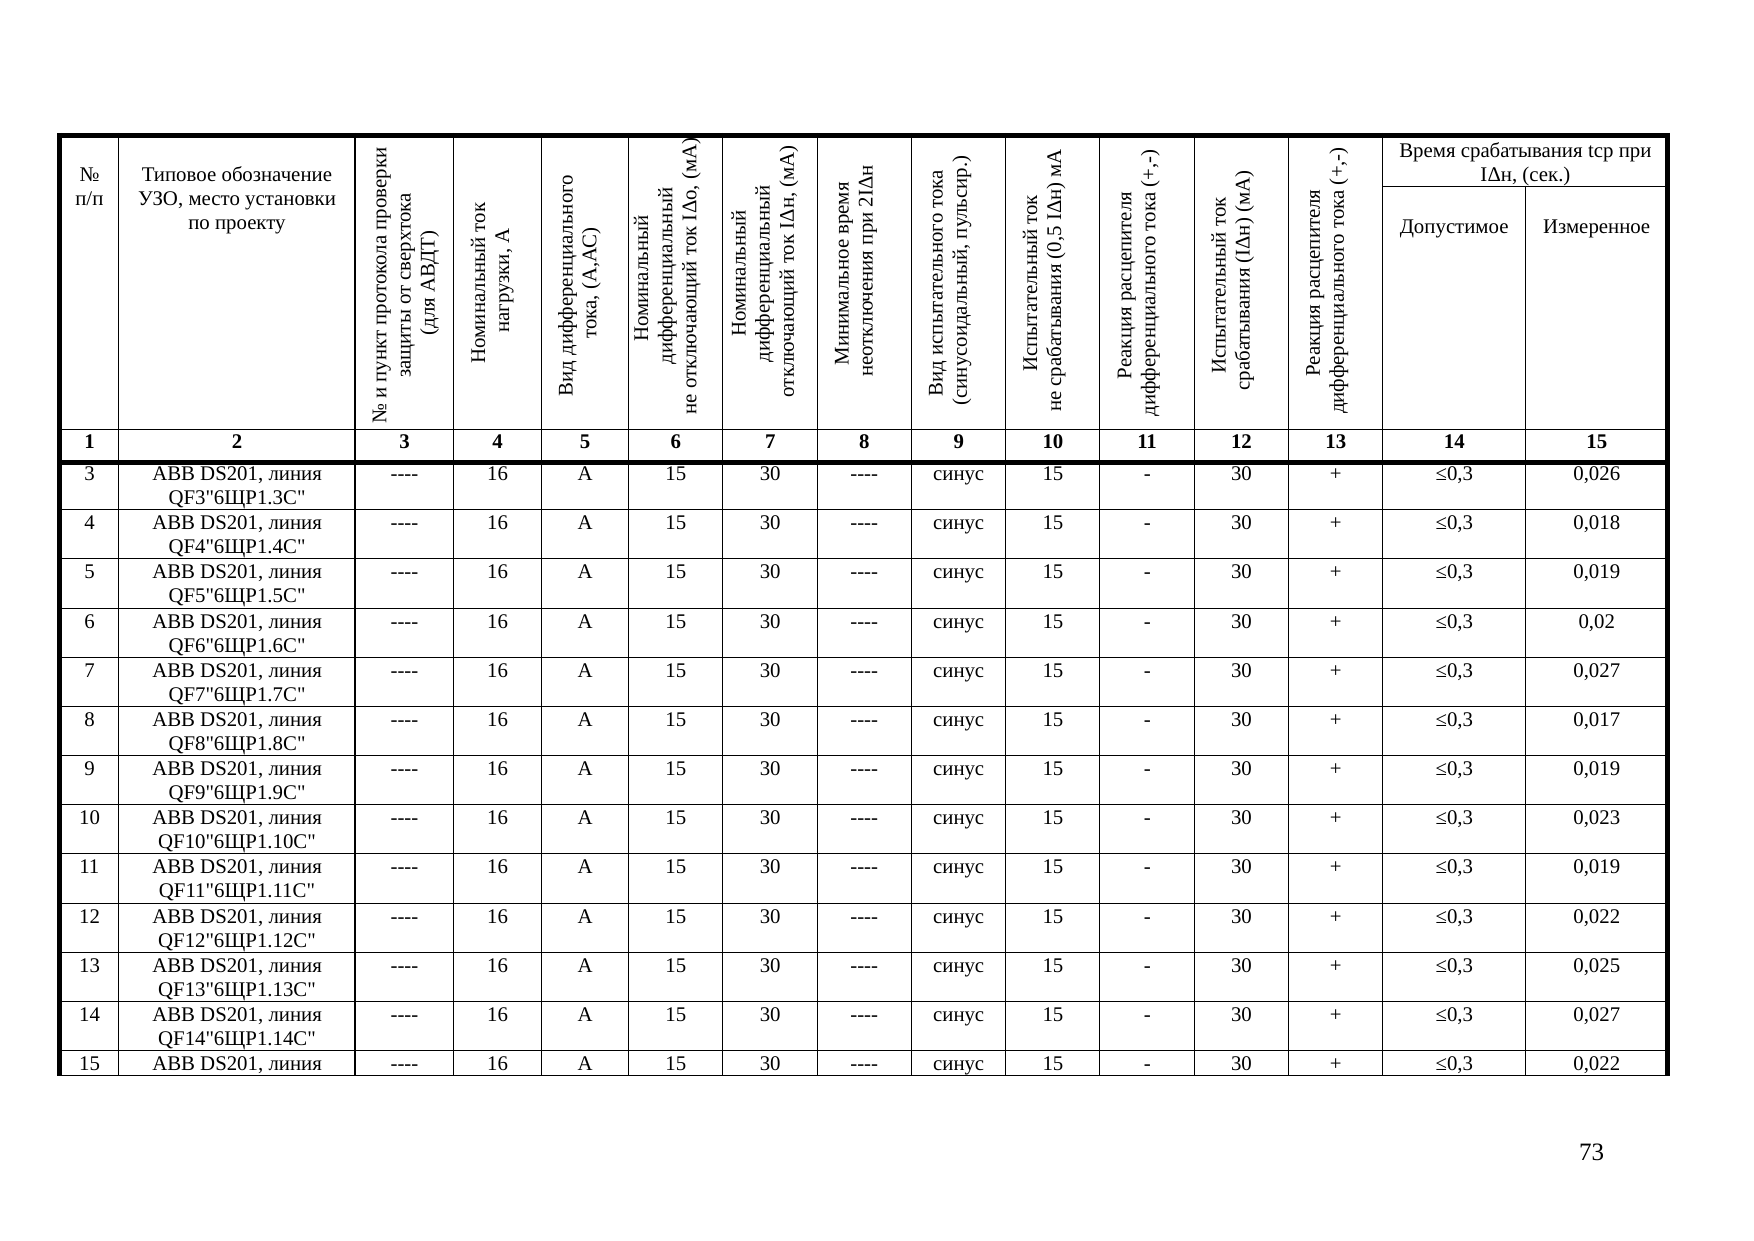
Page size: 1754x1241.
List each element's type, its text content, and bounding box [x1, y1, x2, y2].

table_cell ---- [818, 465, 911, 509]
table_cell ABB DS201, линия QF13"6ЩР1.13С" [119, 953, 354, 1001]
table_cell 30 [723, 707, 817, 755]
table_header Реакция расцепителя дифференциального тока (+,-) [1100, 138, 1194, 428]
table_cell - [1100, 609, 1194, 657]
table_cell 0,019 [1526, 559, 1665, 607]
table_cell 15 [62, 1051, 118, 1075]
table_cell - [1100, 904, 1194, 952]
table_cell 30 [1195, 559, 1288, 607]
table_header Номинальный ток нагрузки, А [454, 138, 541, 428]
table_cell - [1100, 658, 1194, 706]
table_cell 16 [454, 953, 541, 1001]
table_cell 16 [454, 609, 541, 657]
table_cell 14 [1383, 430, 1525, 460]
table_cell 0,023 [1526, 805, 1665, 853]
table_cell синус [912, 658, 1005, 706]
table_cell ---- [818, 559, 911, 607]
table_cell синус [912, 465, 1005, 509]
table_cell + [1289, 658, 1382, 706]
table_cell ---- [356, 465, 453, 509]
table_cell - [1100, 756, 1194, 804]
table_cell + [1289, 609, 1382, 657]
table_cell 4 [62, 510, 118, 558]
table_cell 30 [723, 805, 817, 853]
table_cell 16 [454, 904, 541, 952]
table_cell ---- [356, 805, 453, 853]
table_cell 30 [723, 658, 817, 706]
table_cell + [1289, 1002, 1382, 1050]
table_cell + [1289, 854, 1382, 902]
table_header Номинальный дифференциальный не отключающий ток IΔо, (мА) [629, 138, 722, 428]
table_header № и пункт протокола проверки защиты от сверхтока (для АВДТ) [356, 138, 453, 428]
table_cell ≤0,3 [1383, 510, 1525, 558]
table_header Время срабатывания tср при IΔн, (сек.) [1383, 138, 1665, 186]
table_cell ABB DS201, линия QF3"6ЩР1.3С" [119, 465, 354, 509]
table_cell 15 [1006, 1002, 1099, 1050]
table_cell + [1289, 805, 1382, 853]
table_header Минимальное время неотключения при 2IΔн [818, 138, 911, 428]
table_cell 0,026 [1526, 465, 1665, 509]
table_cell 30 [1195, 658, 1288, 706]
table_cell 9 [912, 430, 1005, 460]
table_cell синус [912, 854, 1005, 902]
table_cell ---- [356, 559, 453, 607]
table_cell ---- [818, 609, 911, 657]
table_cell синус [912, 805, 1005, 853]
table_cell 15 [1006, 707, 1099, 755]
table_cell 30 [1195, 510, 1288, 558]
table_cell A [542, 1051, 628, 1075]
table_cell ---- [356, 609, 453, 657]
table_cell ABB DS201, линия QF5"6ЩР1.5С" [119, 559, 354, 607]
table_cell 30 [723, 1051, 817, 1075]
table_cell ---- [818, 953, 911, 1001]
table_cell 30 [1195, 707, 1288, 755]
table_cell ≤0,3 [1383, 854, 1525, 902]
table_cell A [542, 953, 628, 1001]
table_cell A [542, 904, 628, 952]
table_cell + [1289, 756, 1382, 804]
table_cell Измеренное [1526, 187, 1665, 428]
table_cell ≤0,3 [1383, 1051, 1525, 1075]
table_cell A [542, 707, 628, 755]
table_cell ---- [356, 953, 453, 1001]
table_cell ---- [818, 707, 911, 755]
table_cell 15 [1006, 658, 1099, 706]
table_cell ≤0,3 [1383, 707, 1525, 755]
table_cell 11 [1100, 430, 1194, 460]
table_cell синус [912, 510, 1005, 558]
table_cell 15 [1006, 1051, 1099, 1075]
table_cell 13 [1289, 430, 1382, 460]
table_cell 30 [723, 609, 817, 657]
table_cell 16 [454, 465, 541, 509]
table_cell - [1100, 953, 1194, 1001]
table_cell 15 [629, 1002, 722, 1050]
table_cell ---- [356, 854, 453, 902]
table_cell 15 [1006, 805, 1099, 853]
table_cell 30 [1195, 805, 1288, 853]
table_cell 8 [818, 430, 911, 460]
table_cell ---- [356, 904, 453, 952]
table_cell 30 [723, 1002, 817, 1050]
table_cell 30 [723, 756, 817, 804]
table_cell 15 [1006, 559, 1099, 607]
table_cell 15 [629, 756, 722, 804]
table_cell Допустимое [1383, 187, 1525, 428]
table_header № п/п [62, 138, 118, 428]
table_cell 12 [62, 904, 118, 952]
table_cell 16 [454, 805, 541, 853]
table_cell - [1100, 510, 1194, 558]
table_cell ≤0,3 [1383, 904, 1525, 952]
table_cell 30 [723, 904, 817, 952]
table_cell 15 [629, 658, 722, 706]
table_header Реакция расцепителя дифференциального тока (+,-) [1289, 138, 1382, 428]
table_cell ≤0,3 [1383, 465, 1525, 509]
table_cell 30 [1195, 609, 1288, 657]
table_cell 4 [454, 430, 541, 460]
table_cell ≤0,3 [1383, 756, 1525, 804]
table_cell ABB DS201, линия QF11"6ЩР1.11С" [119, 854, 354, 902]
table_cell A [542, 465, 628, 509]
table_cell 16 [454, 559, 541, 607]
table_cell 30 [1195, 1002, 1288, 1050]
table_cell 0,025 [1526, 953, 1665, 1001]
table_cell 2 [119, 430, 354, 460]
table_cell 15 [629, 904, 722, 952]
table_cell 10 [62, 805, 118, 853]
table_header Испытательный ток срабатывания (IΔн) (мА) [1195, 138, 1288, 428]
table_cell 30 [723, 854, 817, 902]
table_cell синус [912, 609, 1005, 657]
table_cell 11 [62, 854, 118, 902]
table_cell 30 [1195, 465, 1288, 509]
table_cell 30 [723, 953, 817, 1001]
table_cell 30 [1195, 1051, 1288, 1075]
table_cell + [1289, 953, 1382, 1001]
table_cell 15 [1006, 904, 1099, 952]
table_cell + [1289, 1051, 1382, 1075]
table_cell 15 [1006, 953, 1099, 1001]
table_cell + [1289, 904, 1382, 952]
table_cell ---- [818, 1051, 911, 1075]
table_cell A [542, 609, 628, 657]
table_cell 30 [1195, 953, 1288, 1001]
table_cell ≤0,3 [1383, 559, 1525, 607]
table_cell синус [912, 1002, 1005, 1050]
table_cell синус [912, 904, 1005, 952]
table_cell A [542, 1002, 628, 1050]
table_cell 5 [62, 559, 118, 607]
table_cell - [1100, 559, 1194, 607]
table_cell ---- [818, 1002, 911, 1050]
table_cell A [542, 658, 628, 706]
table_cell 10 [1006, 430, 1099, 460]
table_header Типовое обозначение УЗО, место установки по проекту [119, 138, 354, 428]
table_cell A [542, 756, 628, 804]
table_cell ---- [818, 756, 911, 804]
table_cell синус [912, 707, 1005, 755]
table_cell синус [912, 953, 1005, 1001]
table_cell ---- [818, 658, 911, 706]
table_cell ≤0,3 [1383, 953, 1525, 1001]
table_header Испытательный ток не срабатывания (0,5 IΔн) мА [1006, 138, 1099, 428]
table_cell 0,027 [1526, 658, 1665, 706]
table_cell 0,02 [1526, 609, 1665, 657]
table_cell A [542, 559, 628, 607]
table_cell + [1289, 707, 1382, 755]
table_cell 16 [454, 1002, 541, 1050]
table_cell ---- [356, 707, 453, 755]
table_cell 15 [1006, 854, 1099, 902]
table_cell ---- [356, 1051, 453, 1075]
table_cell - [1100, 805, 1194, 853]
table_cell ABB DS201, линия QF10"6ЩР1.10С" [119, 805, 354, 853]
table_cell 15 [629, 559, 722, 607]
table_header Вид дифференциального тока, (А,АС) [542, 138, 628, 428]
table_cell 16 [454, 854, 541, 902]
table_cell 15 [629, 1051, 722, 1075]
table_cell ≤0,3 [1383, 658, 1525, 706]
table_cell ---- [356, 756, 453, 804]
table_cell 30 [723, 465, 817, 509]
table_cell ABB DS201, линия [119, 1051, 354, 1075]
table_cell 3 [356, 430, 453, 460]
table_cell ABB DS201, линия QF8"6ЩР1.8С" [119, 707, 354, 755]
table_cell ≤0,3 [1383, 609, 1525, 657]
table_cell A [542, 805, 628, 853]
table_cell ---- [356, 510, 453, 558]
table_cell 16 [454, 756, 541, 804]
table_cell 5 [542, 430, 628, 460]
table_cell A [542, 510, 628, 558]
table_cell 16 [454, 1051, 541, 1075]
table_cell 30 [723, 510, 817, 558]
table_cell 15 [1006, 510, 1099, 558]
table_cell 30 [1195, 756, 1288, 804]
table_cell 0,022 [1526, 1051, 1665, 1075]
table_cell 16 [454, 510, 541, 558]
table_cell 0,019 [1526, 854, 1665, 902]
table_cell 7 [62, 658, 118, 706]
table_cell ---- [818, 854, 911, 902]
table_cell 15 [629, 609, 722, 657]
table_cell ≤0,3 [1383, 1002, 1525, 1050]
table_cell 14 [62, 1002, 118, 1050]
table_cell - [1100, 1051, 1194, 1075]
table_cell ---- [818, 904, 911, 952]
table_cell - [1100, 854, 1194, 902]
table_cell 15 [1006, 465, 1099, 509]
table_cell 8 [62, 707, 118, 755]
table_cell ≤0,3 [1383, 805, 1525, 853]
table_cell 15 [1006, 756, 1099, 804]
table_cell 0,017 [1526, 707, 1665, 755]
table_cell 15 [629, 854, 722, 902]
table_cell 15 [629, 805, 722, 853]
table_cell 1 [62, 430, 118, 460]
table_cell 6 [62, 609, 118, 657]
table_cell ABB DS201, линия QF12"6ЩР1.12С" [119, 904, 354, 952]
table_cell синус [912, 756, 1005, 804]
table_header Вид испытательного тока (синусоидальный, пульсир.) [912, 138, 1005, 428]
table_cell + [1289, 510, 1382, 558]
table_cell 30 [1195, 854, 1288, 902]
table_cell A [542, 854, 628, 902]
table_cell 6 [629, 430, 722, 460]
table_cell - [1100, 465, 1194, 509]
table_cell ---- [356, 658, 453, 706]
table_cell 13 [62, 953, 118, 1001]
table_cell 15 [1526, 430, 1665, 460]
table_cell ABB DS201, линия QF6"6ЩР1.6С" [119, 609, 354, 657]
table_cell 0,018 [1526, 510, 1665, 558]
table_header Номинальный дифференциальный отключающий ток IΔн, (мА) [723, 138, 817, 428]
table_cell синус [912, 1051, 1005, 1075]
table_cell - [1100, 707, 1194, 755]
table_cell 16 [454, 658, 541, 706]
table_cell 7 [723, 430, 817, 460]
table_cell 30 [1195, 904, 1288, 952]
table_cell ---- [818, 805, 911, 853]
table_cell 12 [1195, 430, 1288, 460]
table_cell - [1100, 1002, 1194, 1050]
table_cell + [1289, 465, 1382, 509]
table_cell 15 [629, 510, 722, 558]
table_cell 15 [1006, 609, 1099, 657]
table_cell 16 [454, 707, 541, 755]
table_cell 15 [629, 707, 722, 755]
table_cell 30 [723, 559, 817, 607]
table_cell 0,027 [1526, 1002, 1665, 1050]
table_cell 0,022 [1526, 904, 1665, 952]
table_cell 15 [629, 953, 722, 1001]
table_cell 15 [629, 465, 722, 509]
table_cell 3 [62, 465, 118, 509]
table_cell 0,019 [1526, 756, 1665, 804]
table_cell ABB DS201, линия QF14"6ЩР1.14С" [119, 1002, 354, 1050]
table_cell ---- [356, 1002, 453, 1050]
table_cell + [1289, 559, 1382, 607]
table_cell ABB DS201, линия QF7"6ЩР1.7С" [119, 658, 354, 706]
table_cell ---- [818, 510, 911, 558]
table_cell ABB DS201, линия QF9"6ЩР1.9С" [119, 756, 354, 804]
table_cell ABB DS201, линия QF4"6ЩР1.4С" [119, 510, 354, 558]
table_cell 9 [62, 756, 118, 804]
table_cell синус [912, 559, 1005, 607]
